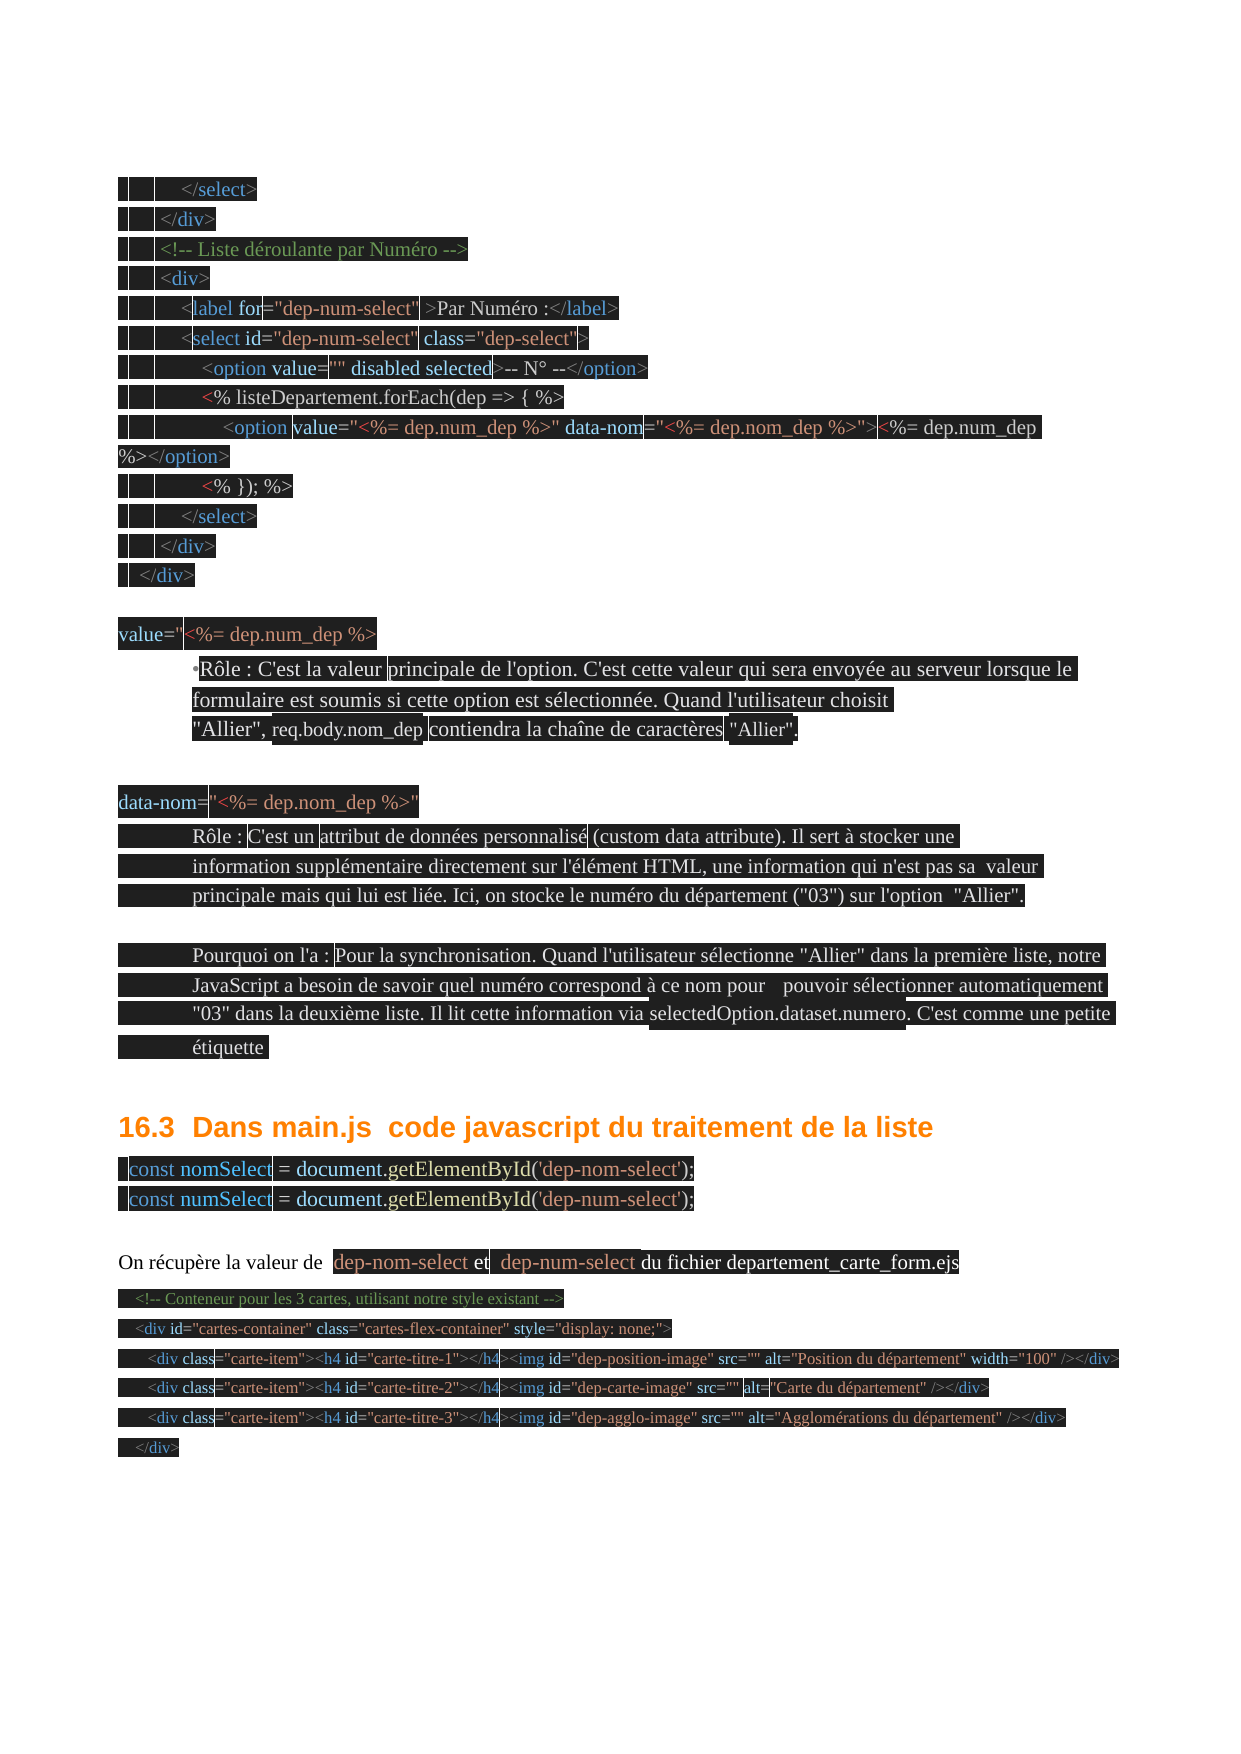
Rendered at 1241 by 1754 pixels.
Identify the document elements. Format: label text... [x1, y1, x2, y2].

text </div> [118, 558, 1122, 587]
text <div id="cartes-container" class="cartes-flex-container" style="display: none;"> [118, 1308, 1122, 1338]
text Pourquoi on l'a : Pour la synchronisation. Quand l'utilisateur sélectionne "Allier" dans la première liste, notre JavaScript a besoin de savoir quel numéro correspond à ce nom pour pouvoir sélectionner automatiquement "03" dans la deuxième liste. Il lit cette information via selectedOption.dataset.numero. C'est comme une petite étiquette [118, 937, 1122, 1059]
text <% }); %> [118, 468, 1122, 498]
text <!-- Liste déroulante par Numéro --> [118, 231, 1122, 261]
text Rôle : C'est un attribut de données personnalisé (custom data attribute). Il sert à stocker une information supplémentaire directement sur l'élément HTML, une information qui n'est pas sa valeur principale mais qui lui est liée. Ici, on stocke le numéro du département ("03") sur l'option "Allier". [118, 818, 1122, 907]
text <% listeDepartement.forEach(dep => { %> [118, 379, 1122, 409]
text value="<%= dep.num_dep %> [118, 617, 1122, 650]
text data-nom="<%= dep.nom_dep %>" [118, 785, 1122, 818]
text </div> [118, 1427, 1122, 1457]
text </select> [118, 498, 1122, 528]
text <select id="dep-num-select" class="dep-select"> [118, 320, 1122, 350]
text </div> [118, 201, 1122, 231]
text <!-- Conteneur pour les 3 cartes, utilisant notre style existant --> [118, 1289, 1122, 1308]
text <label for="dep-num-select" >Par Numéro :</label> [118, 290, 1122, 320]
text </div> [118, 528, 1122, 558]
text <option value="<%= dep.num_dep %>" data-nom="<%= dep.nom_dep %>"><%= dep.num_dep %></option> [118, 409, 1122, 468]
text <div class="carte-item"><h4 id="carte-titre-2"></h4><img id="dep-carte-image" src="" alt="Carte du département" /></div> [118, 1368, 1122, 1397]
text On récupère la valeur de dep-nom-select et dep-num-select du fichier departement_carte_form.ejs [118, 1249, 1122, 1274]
subtitle Dans main.js code javascript du traitement de la liste [118, 1110, 1122, 1143]
text <div> [118, 261, 1122, 290]
text <div class="carte-item"><h4 id="carte-titre-3"></h4><img id="dep-agglo-image" src="" alt="Agglomérations du département" /></div> [118, 1397, 1122, 1427]
text const nomSelect = document.getElementById('dep-nom-select'); [118, 1156, 1122, 1181]
text <option value="" disabled selected>-- N° --</option> [118, 350, 1122, 379]
list Rôle : C'est la valeur principale de l'option. C'est cette valeur qui sera envoyée au serveur lorsque le formulaire est soumis si cette option est sélectionnée. Quand l'utilisateur choisit "Allier", req.body.nom_dep contiendra la chaîne de caractères "Allier". [118, 650, 1122, 745]
text </select> [118, 172, 1122, 201]
text <div class="carte-item"><h4 id="carte-titre-1"></h4><img id="dep-position-image" src="" alt="Position du département" width="100" /></div> [118, 1338, 1122, 1368]
text const numSelect = document.getElementById('dep-num-select'); [118, 1181, 1122, 1211]
